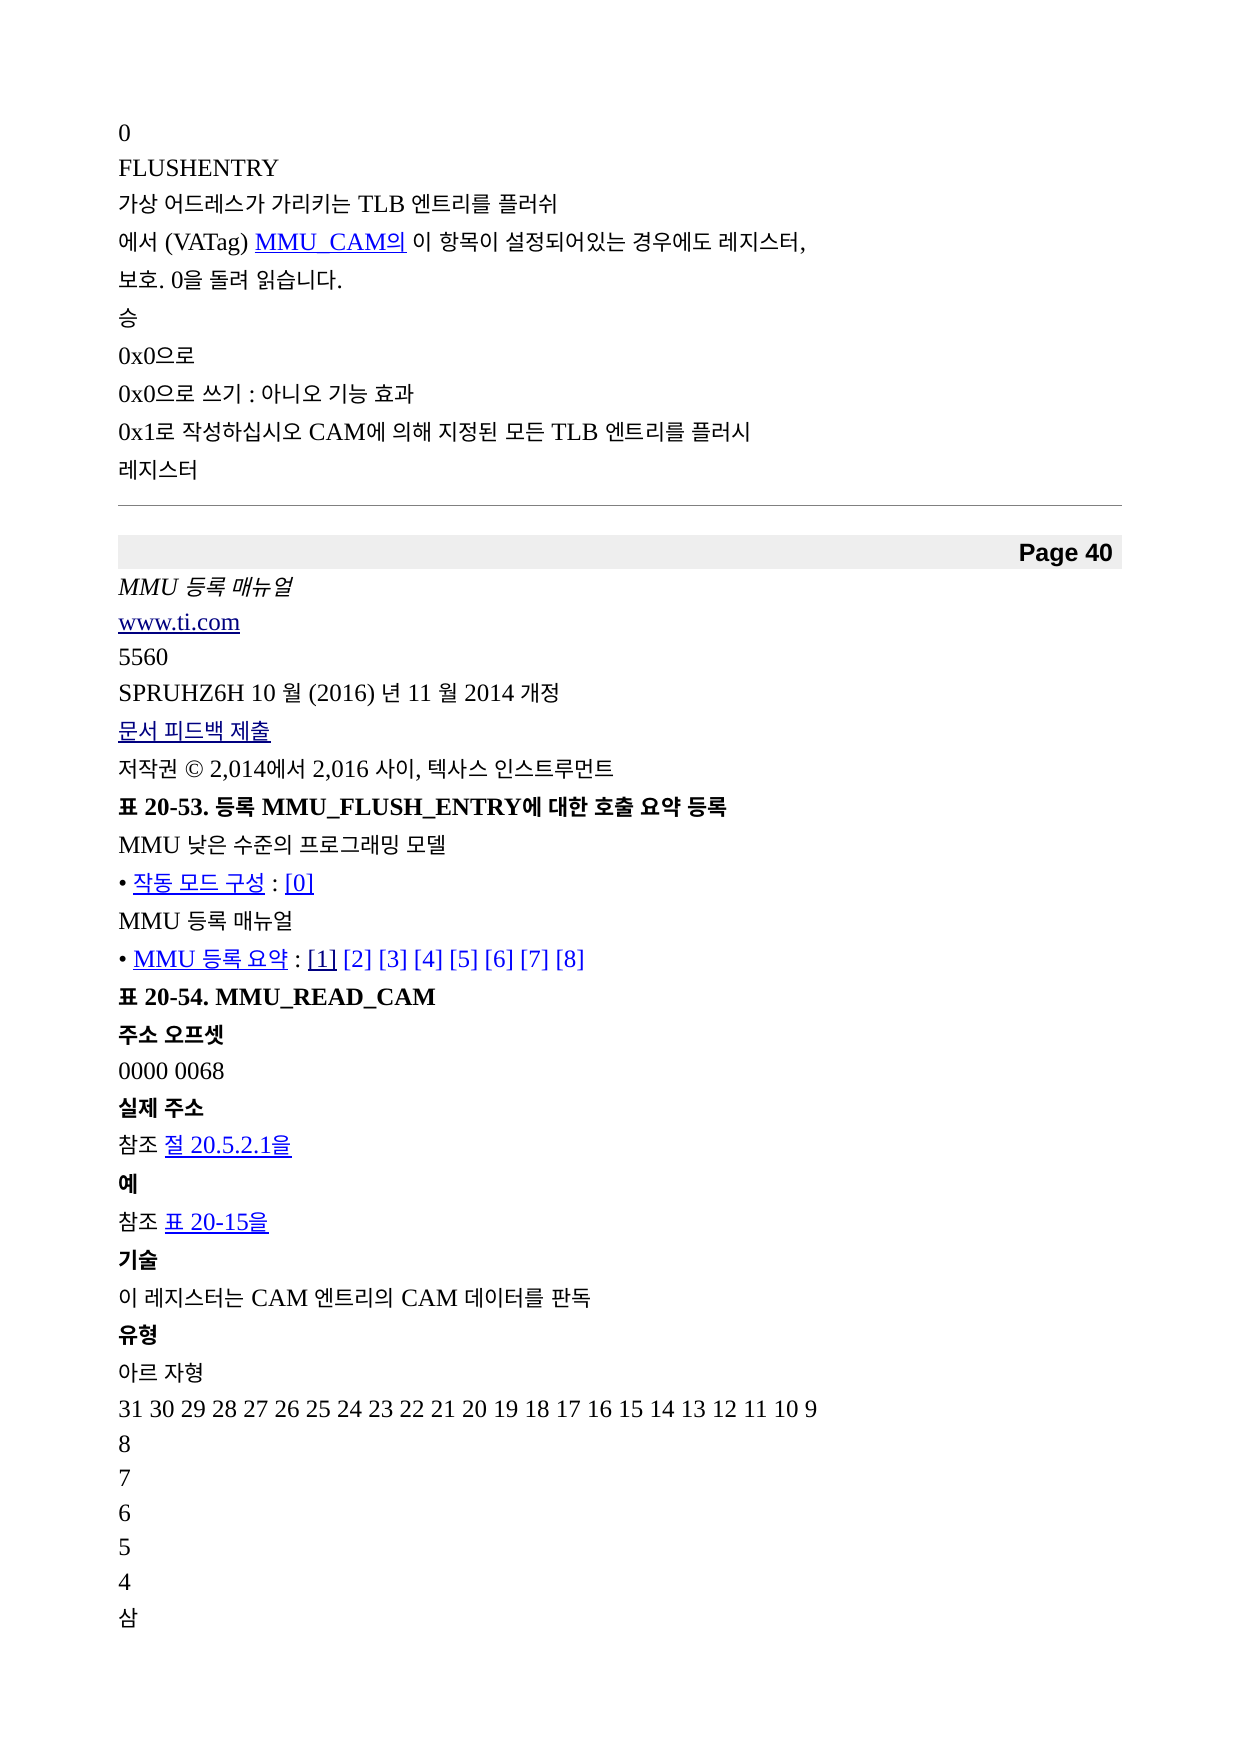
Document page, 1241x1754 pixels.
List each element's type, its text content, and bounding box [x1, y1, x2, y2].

text 보호. 0을 돌려 읽습니다. [118, 263, 1122, 295]
text 이 레지스터는 CAM 엔트리의 CAM 데이터를 판독 [118, 1281, 1122, 1312]
text 기술 [118, 1243, 1122, 1274]
text • MMU 등록 요약 : [1] [2] [3] [4] [5] [6] [7] [8] [118, 942, 1122, 974]
text • 작동 모드 구성 : [0] [118, 866, 1122, 898]
text 참조 표 20-15을 [118, 1204, 1122, 1236]
table_header Page 40 [118, 535, 1122, 569]
text 0000 0068 [118, 1056, 1122, 1085]
text 표 20-53. 등록 MMU_FLUSH_ENTRY에 대한 호출 요약 등록 [118, 790, 1122, 822]
text 7 [118, 1463, 1122, 1492]
text 0x1로 작성하십시오 CAM에 의해 지정된 모든 TLB 엔트리를 플러시 [118, 415, 1122, 446]
text 31 30 29 28 27 26 25 24 23 22 21 20 19 18 17 16 15 14 13 12 11 10 9 [118, 1394, 1122, 1423]
text 에서 (VATag) MMU_CAM의 이 항목이 설정되어있는 경우에도 레지스터, [118, 225, 1122, 257]
text 예 [118, 1167, 1122, 1198]
text MMU 낮은 수준의 프로그래밍 모델 [118, 828, 1122, 860]
text FLUSHENTRY [118, 153, 1122, 181]
text SPRUHZ6H 10 월 (2016) 년 11 월 2014 개정 [118, 676, 1122, 708]
text 실제 주소 [118, 1091, 1122, 1122]
text 가상 어드레스가 가리키는 TLB 엔트리를 플러쉬 [118, 187, 1122, 219]
text www.ti.com [118, 607, 1122, 636]
text 저작권 © 2,014에서 2,016 사이, 텍사스 인스트루먼트 [118, 752, 1122, 784]
text 유형 [118, 1318, 1122, 1350]
text 삼 [118, 1601, 1122, 1633]
text 5560 [118, 642, 1122, 671]
text MMU 등록 매뉴얼 [118, 904, 1122, 936]
text 4 [118, 1567, 1122, 1596]
text 5 [118, 1532, 1122, 1561]
text 주소 오프셋 [118, 1018, 1122, 1050]
text 0x0으로 [118, 339, 1122, 371]
text 문서 피드백 제출 [118, 714, 1122, 746]
text 아르 자형 [118, 1356, 1122, 1388]
text 레지스터 [118, 453, 1122, 484]
text 0x0으로 쓰기 : 아니오 기능 효과 [118, 377, 1122, 408]
text 승 [118, 301, 1122, 333]
text 참조 절 20.5.2.1을 [118, 1128, 1122, 1160]
text 8 [118, 1429, 1122, 1458]
text 6 [118, 1498, 1122, 1527]
text 표 20-54. MMU_READ_CAM [118, 980, 1122, 1012]
text MMU 등록 매뉴얼 [118, 569, 1122, 601]
text 0 [118, 118, 1122, 147]
